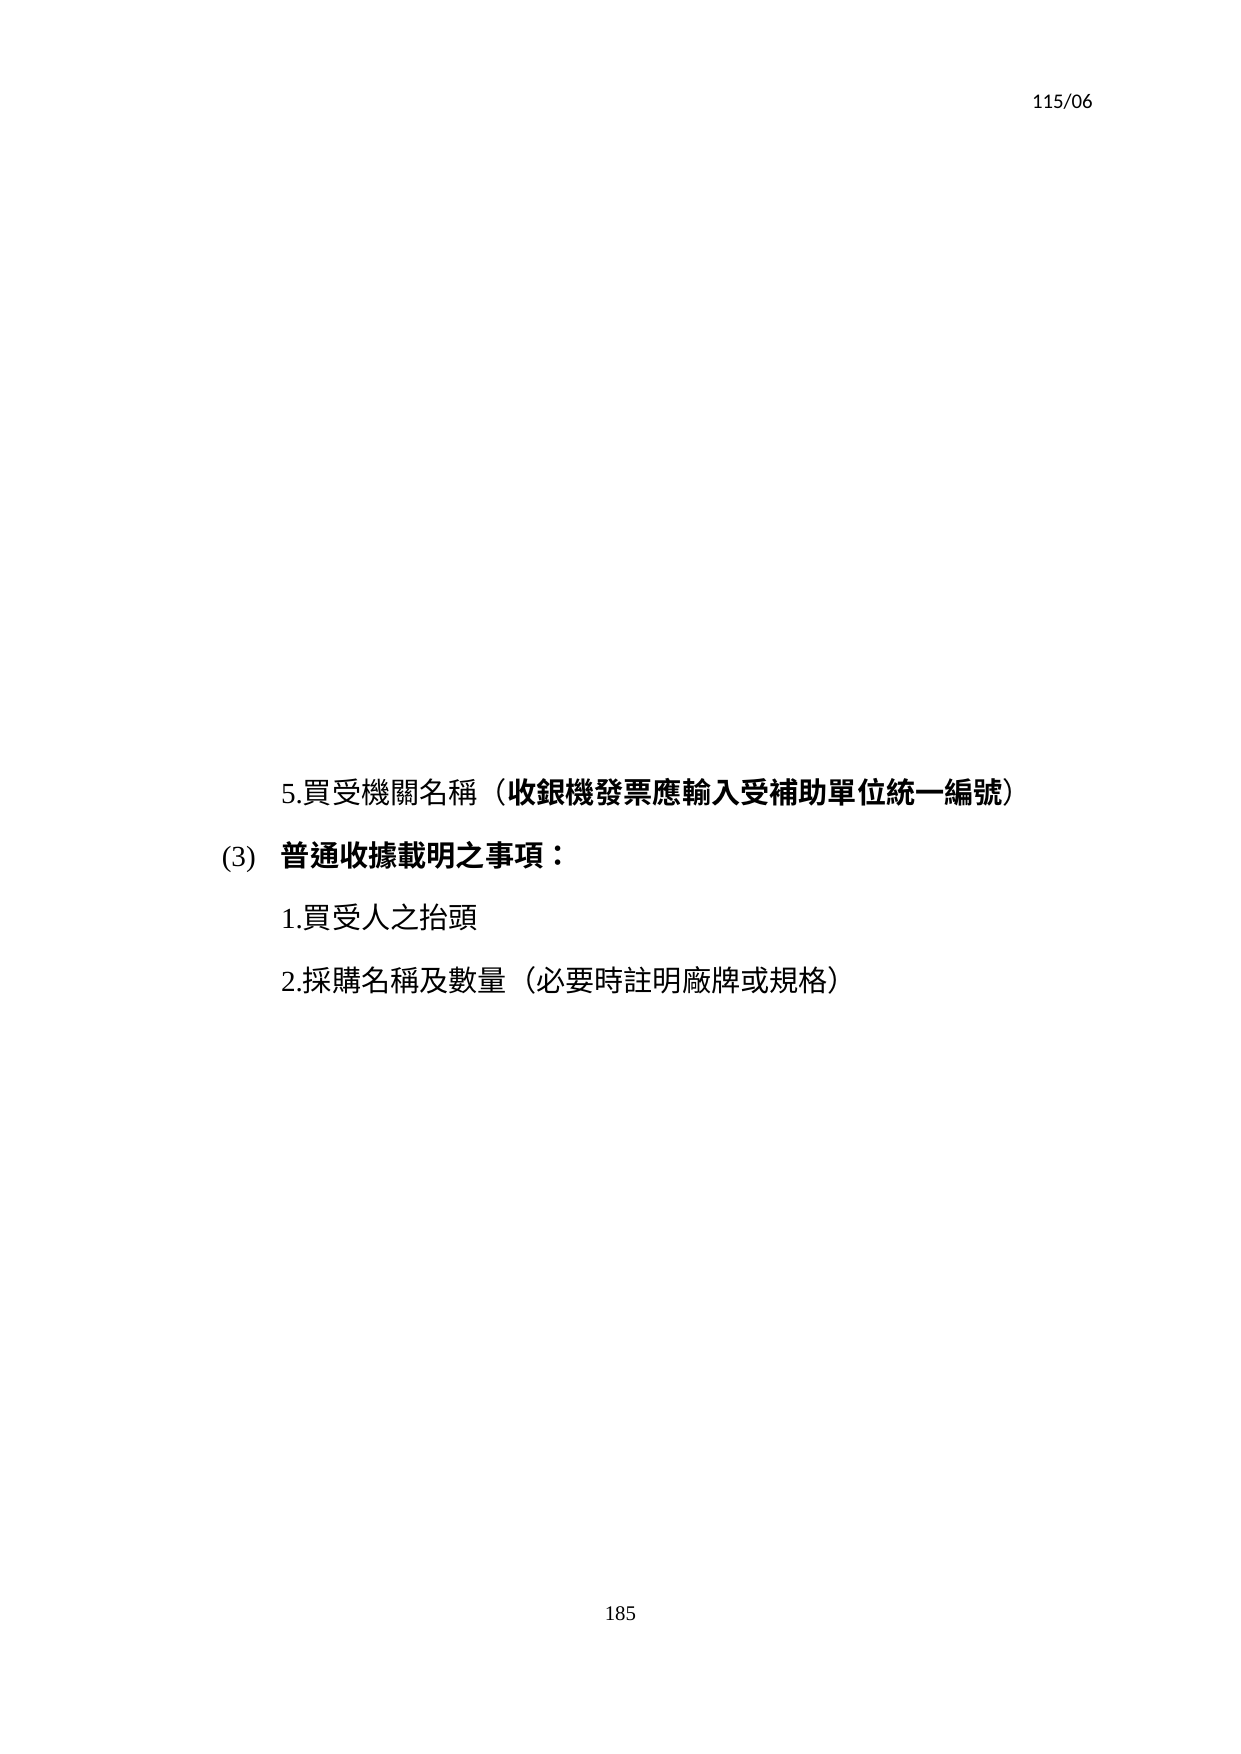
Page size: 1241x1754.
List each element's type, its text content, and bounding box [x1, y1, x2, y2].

text 5.買受機關名稱（收銀機發票應輸入受補助單位統一編號） [281, 749, 1092, 812]
text 2.採購名稱及數量（必要時註明廠牌或規格） [281, 937, 1092, 999]
text 1.買受人之抬頭 [281, 874, 1092, 937]
list 普通收據載明之事項： [222, 812, 1092, 874]
